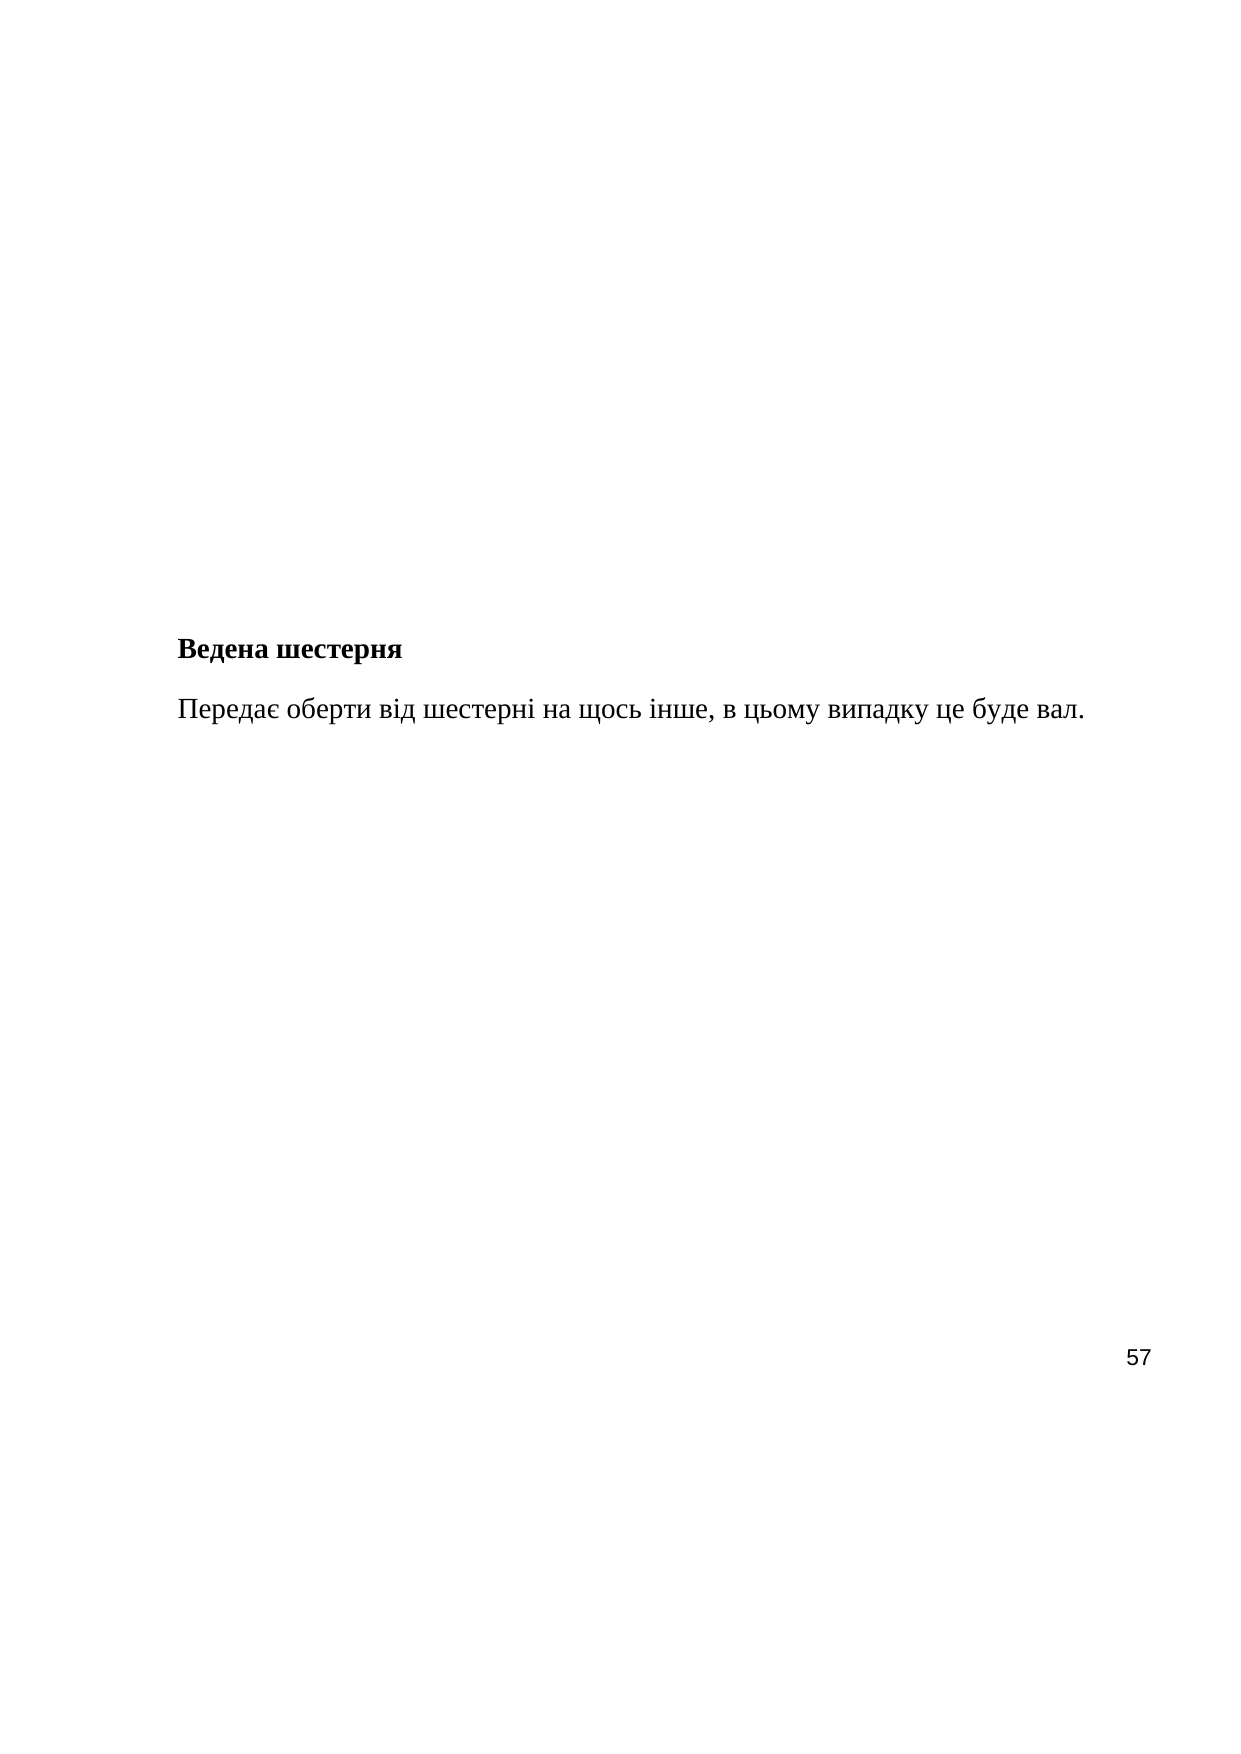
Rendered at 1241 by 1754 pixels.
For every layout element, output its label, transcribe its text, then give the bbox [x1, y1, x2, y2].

text Ведена шестерня [177, 631, 1152, 665]
text Передає оберти від шестерні на щось інше, в цьому випадку це буде вал. [177, 691, 1152, 724]
